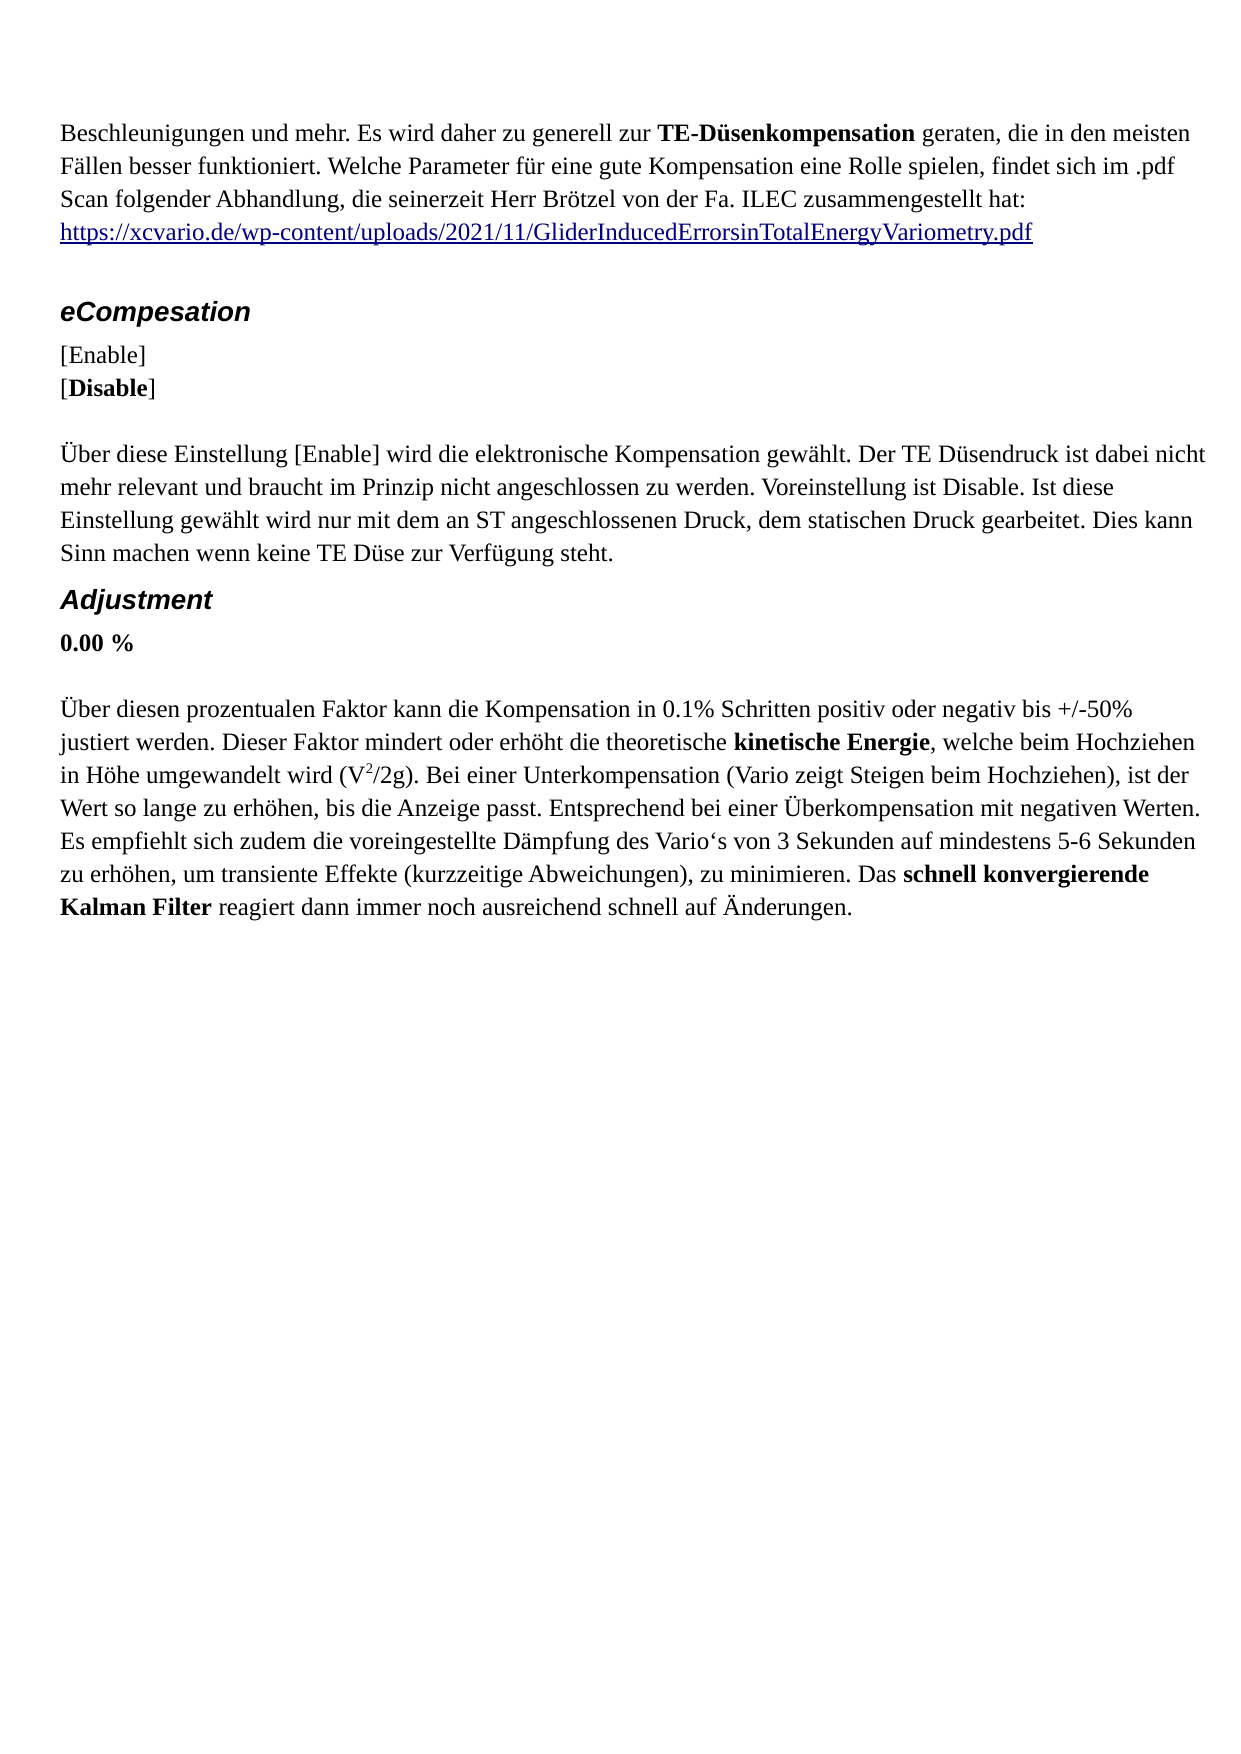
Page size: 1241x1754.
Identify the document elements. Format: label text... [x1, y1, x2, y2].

text [Disable] [60, 373, 1207, 402]
text Beschleunigungen und mehr. Es wird daher zu generell zur TE-Düsenkompensation geraten, die in den meisten Fällen besser funktioniert. Welche Parameter für eine gute Kompensation eine Rolle spielen, findet sich im .pdf Scan folgender Abhandlung, die seinerzeit Herr Brötzel von der Fa. ILEC zusammengestellt hat: [60, 118, 1207, 213]
text Über diesen prozentualen Faktor kann die Kompensation in 0.1% Schritten positiv oder negativ bis +/-50% justiert werden. Dieser Faktor mindert oder erhöht die theoretische kinetische Energie, welche beim Hochziehen in Höhe umgewandelt wird (V2/2g). Bei einer Unterkompensation (Vario zeigt Steigen beim Hochziehen), ist der Wert so lange zu erhöhen, bis die Anzeige passt. Entsprechend bei einer Überkompensation mit negativen Werten. Es empfiehlt sich zudem die voreingestellte Dämpfung des Vario‘s von 3 Sekunden auf mindestens 5-6 Sekunden zu erhöhen, um transiente Effekte (kurzzeitige Abweichungen), zu minimieren. Das schnell konvergierende Kalman Filter reagiert dann immer noch ausreichend schnell auf Änderungen. [60, 694, 1207, 921]
text [Enable] [60, 340, 1207, 369]
subtitle eCompesation [60, 296, 1207, 328]
text Über diese Einstellung [Enable] wird die elektronische Kompensation gewählt. Der TE Düsendruck ist dabei nicht mehr relevant und braucht im Prinzip nicht angeschlossen zu werden. Voreinstellung ist Disable. Ist diese Einstellung gewählt wird nur mit dem an ST angeschlossenen Druck, dem statischen Druck gearbeitet. Dies kann Sinn machen wenn keine TE Düse zur Verfügung steht. [60, 439, 1207, 567]
text 0.00 % [60, 628, 1207, 657]
text https://xcvario.de/wp-content/uploads/2021/11/GliderInducedErrorsinTotalEnergyVariometry.pdf [60, 217, 1207, 246]
subtitle Adjustment [60, 584, 1207, 616]
